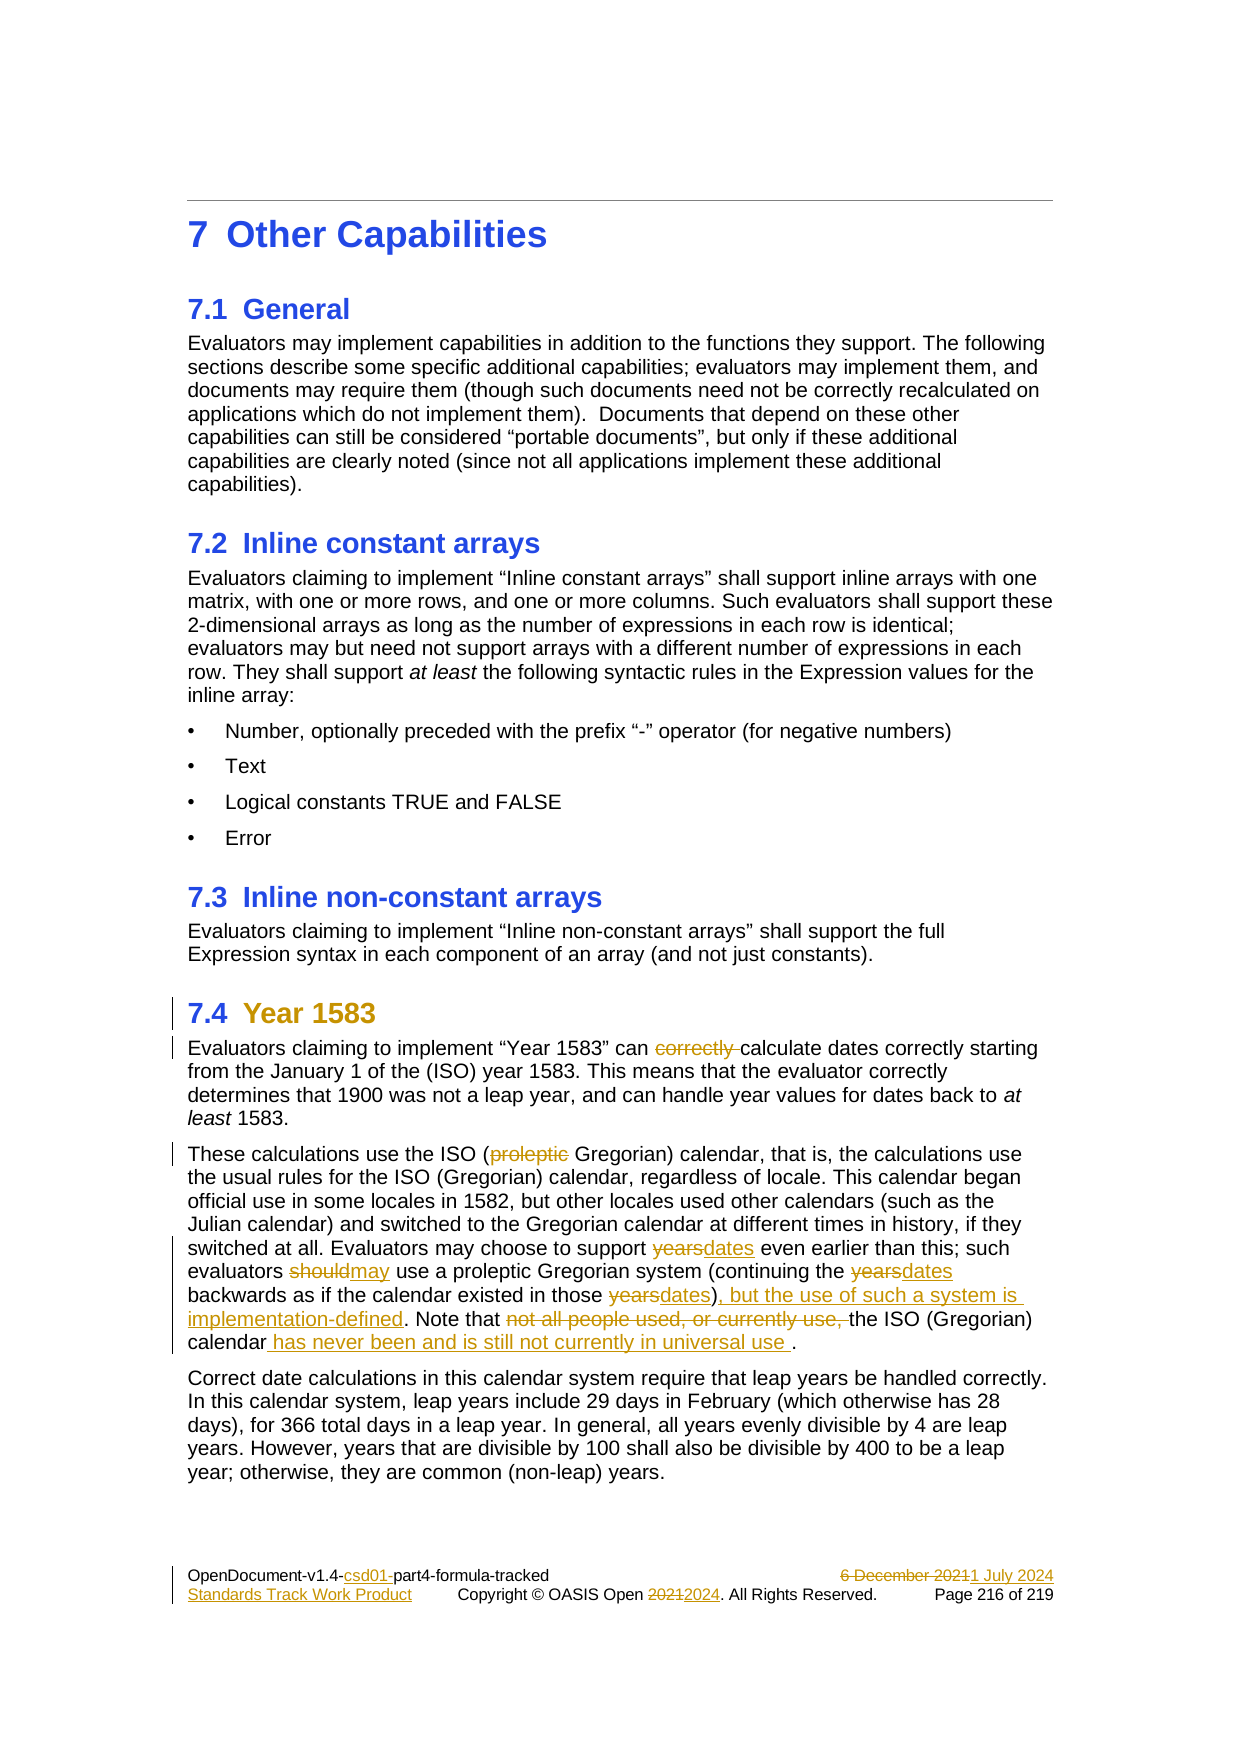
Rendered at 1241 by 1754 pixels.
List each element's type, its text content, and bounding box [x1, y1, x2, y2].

subtitle Inline constant arrays [187, 527, 1053, 560]
text These calculations use the ISO ( Gregorian) calendar, that is, the calculations use the usual rules for the ISO (Gregorian) calendar, regardless of locale. This calendar began official use in some locales in 1582, but other locales used other calendars (such as the Julian calendar) and switched to the Gregorian calendar at different times in history, if they switched at all. Evaluators may choose to support dates even earlier than this; such evaluators may use a proleptic Gregorian system (continuing the dates backwards as if the calendar existed in those dates), but the use of such a system is implementation-defined. Note that the ISO (Gregorian) calendar has never been and is still not currently in universal use . [187, 1142, 1053, 1354]
text Evaluators may implement capabilities in addition to the functions they support. The following sections describe some specific additional capabilities; evaluators may implement them, and documents may require them (though such documents need not be correctly recalculated on applications which do not implement them). Documents that depend on these other capabilities can still be considered “portable documents”, but only if these additional capabilities are clearly noted (since not all applications implement these additional capabilities). [187, 332, 1053, 496]
text Evaluators claiming to implement “Inline constant arrays” shall support inline arrays with one matrix, with one or more rows, and one or more columns. Such evaluators shall support these 2-dimensional arrays as long as the number of expressions in each row is identical; evaluators may but need not support arrays with a different number of expressions in each row. They shall support at least the following syntactic rules in the Expression values for the inline array: [187, 566, 1053, 707]
text Correct date calculations in this calendar system require that leap years be handled correctly. In this calendar system, leap years include 29 days in February (which otherwise has 28 days), for 366 total days in a leap year. In general, all years evenly divisible by 4 are leap years. However, years that are divisible by 100 shall also be divisible by 400 to be a leap year; otherwise, they are common (non-leap) years. [187, 1366, 1053, 1484]
list Logical constants TRUE and FALSE [187, 791, 1053, 814]
list Error [187, 826, 1053, 850]
list Number, optionally preceded with the prefix “-” operator (for negative numbers) [187, 719, 1053, 743]
list Text [187, 755, 1053, 778]
subtitle Inline non-constant arrays [187, 881, 1053, 913]
subtitle Other Capabilities [187, 201, 1053, 256]
subtitle General [187, 293, 1053, 326]
subtitle Year 1583 [187, 997, 1053, 1030]
text Evaluators claiming to implement “Year 1583” can calculate dates correctly starting from the January 1 of the (ISO) year 1583. This means that the evaluator correctly determines that 1900 was not a leap year, and can handle year values for dates back to at least 1583. [187, 1036, 1053, 1130]
text Evaluators claiming to implement “Inline non-constant arrays” shall support the full Expression syntax in each component of an array (and not just constants). [187, 919, 1053, 966]
